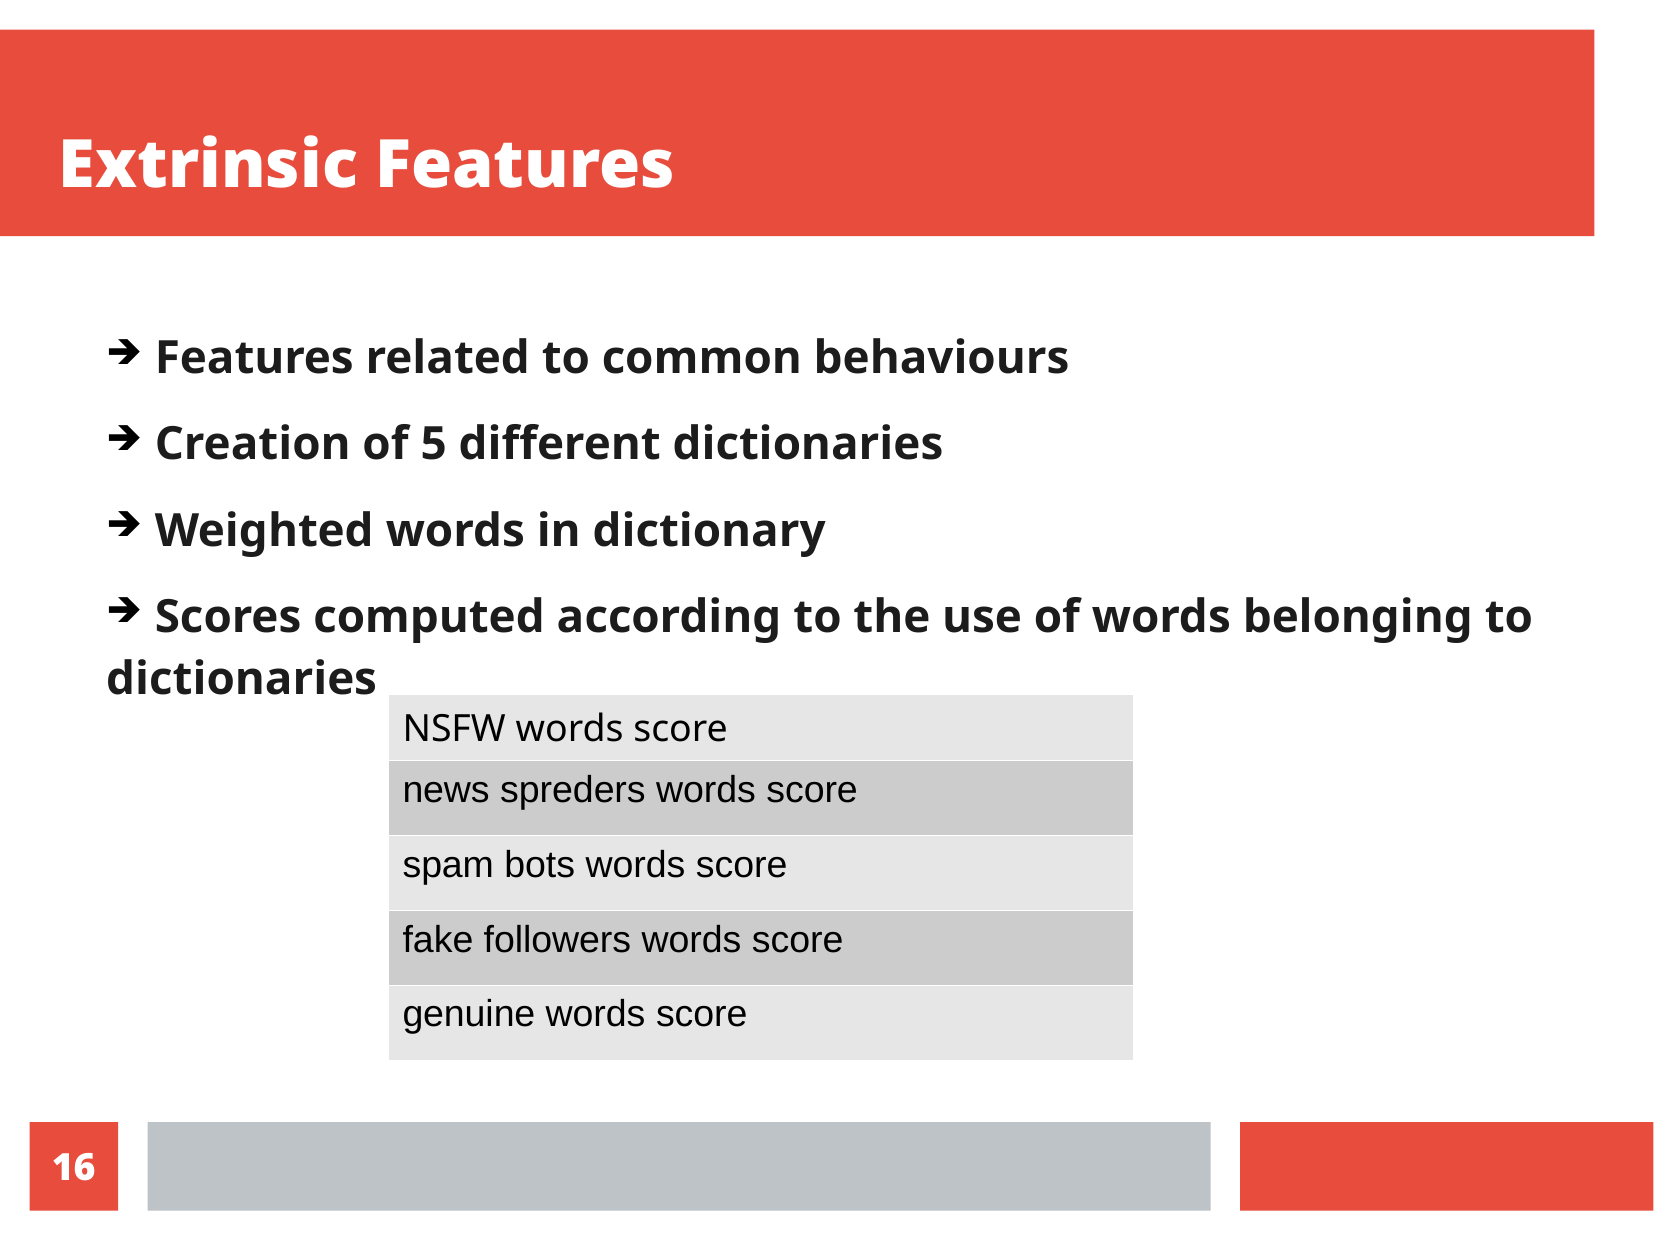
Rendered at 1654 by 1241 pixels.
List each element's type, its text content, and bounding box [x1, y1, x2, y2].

table_cell fake followers words score [389, 911, 1133, 985]
table_cell spam bots words score [389, 836, 1133, 910]
title Extrinsic Features [59, 59, 1595, 207]
table_cell news spreders words score [389, 761, 1133, 835]
list Features related to common behaviours Creation of 5 different dictionaries Weighted words in dictionary Scores computed according to the use of words belonging to dictionaries [59, 324, 1565, 1093]
table_cell genuine words score [389, 986, 1133, 1060]
table_header NSFW words score [389, 695, 1133, 760]
